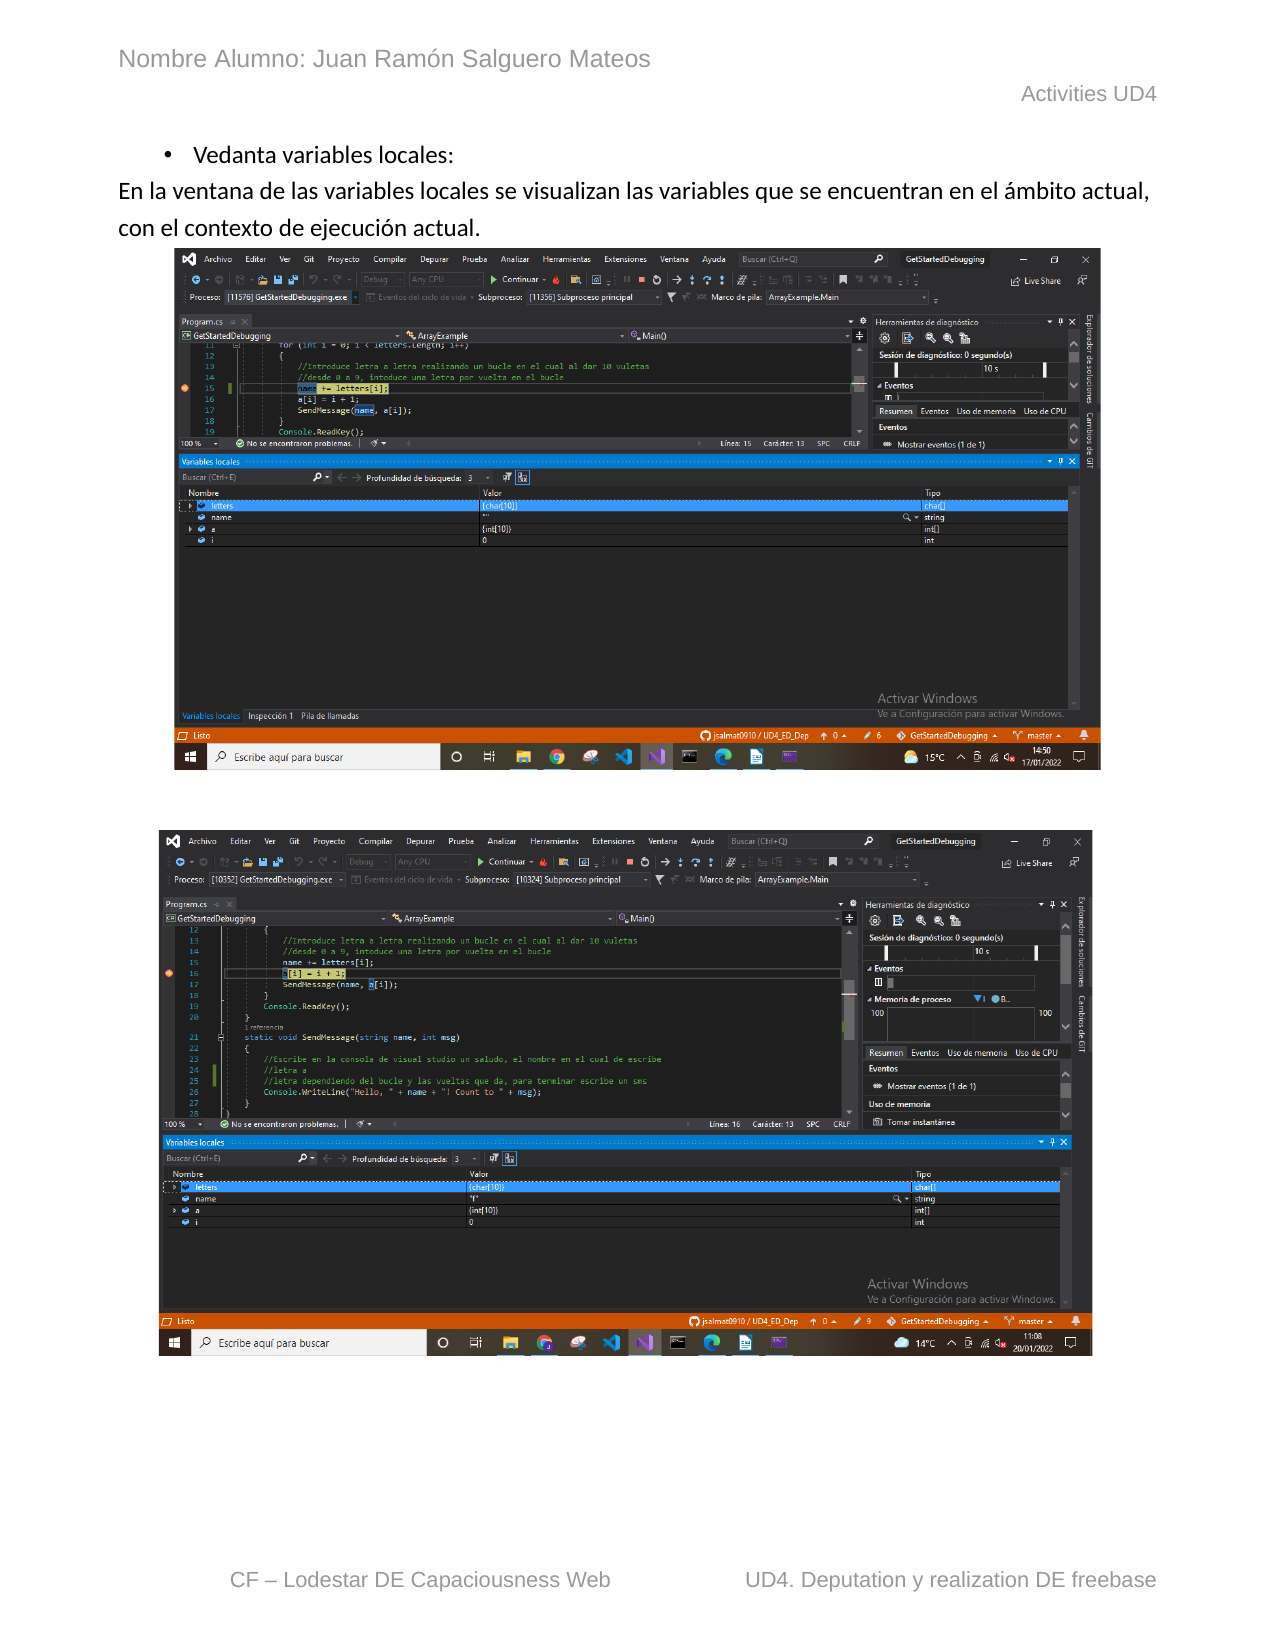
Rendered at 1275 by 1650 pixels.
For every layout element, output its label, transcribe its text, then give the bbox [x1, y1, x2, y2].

text En la ventana de las variables locales se visualizan las variables que se encuentran en el ámbito actual, [118, 176, 1157, 206]
picture [158, 830, 1093, 1356]
picture [174, 248, 1101, 770]
list Vedanta variables locales: [164, 139, 1157, 169]
text con el contexto de ejecución actual. [118, 212, 1157, 243]
